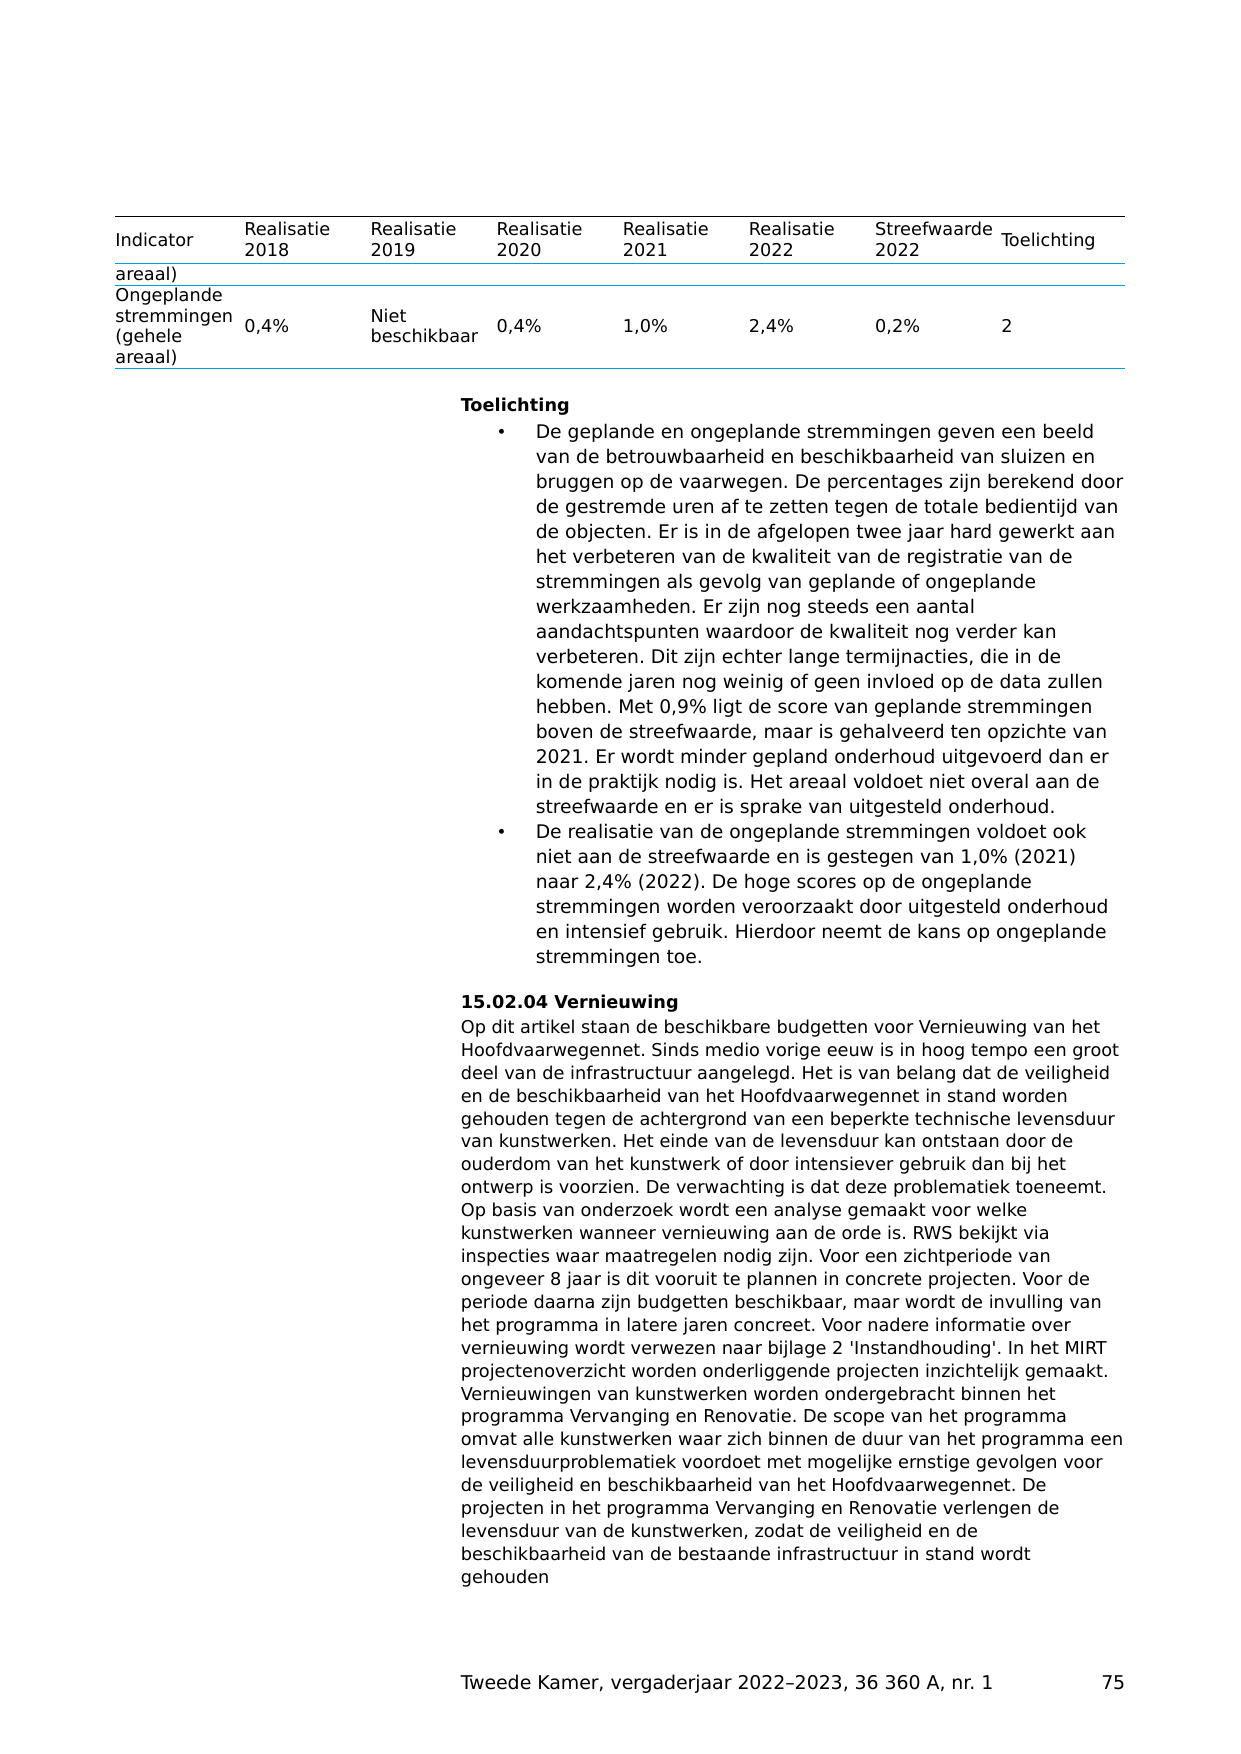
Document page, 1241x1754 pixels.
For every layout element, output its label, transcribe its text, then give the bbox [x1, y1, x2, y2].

table_header Tabel 39 Indicatoren Beheer en Onderhoud [115, 191, 1125, 216]
table_cell Realisatie 2018 [241, 217, 367, 263]
table_cell [998, 264, 1125, 284]
text Toelichting [461, 393, 1125, 416]
list De geplande en ongeplande stremmingen geven een beeld van de betrouwbaarheid en beschikbaarheid van sluizen en bruggen op de vaarwegen. De percentages zijn berekend door de gestremde uren af te zetten tegen de totale bedientijd van de objecten. Er is in de afgelopen twee jaar hard gewerkt aan het verbeteren van de kwaliteit van de registratie van de stremmingen als gevolg van geplande of ongeplande werkzaamheden. Er zijn nog steeds een aantal aandachtspunten waardoor de kwaliteit nog verder kan verbeteren. Dit zijn echter lange termijnacties, die in de komende jaren nog weinig of geen invloed op de data zullen hebben. Met 0,9% ligt de score van geplande stremmingen boven de streefwaarde, maar is gehalveerd ten opzichte van 2021. Er wordt minder gepland onderhoud uitgevoerd dan er in de praktijk nodig is. Het areaal voldoet niet overal aan de streefwaarde en er is sprake van uitgesteld onderhoud. [498, 418, 1125, 818]
table_cell 0,2% [872, 286, 998, 367]
table_cell 0,4% [494, 286, 620, 367]
table_cell [620, 264, 746, 284]
table_cell Realisatie 2022 [746, 217, 872, 263]
table_cell 1,0% [620, 286, 746, 367]
table_cell Toelichting [998, 217, 1125, 263]
table_cell [872, 264, 998, 284]
table_cell 2,4% [746, 286, 872, 367]
table_cell 0,4% [241, 286, 367, 367]
text Op dit artikel staan de beschikbare budgetten voor Vernieuwing van het Hoofdvaarwegennet. Sinds medio vorige eeuw is in hoog tempo een groot deel van de infrastructuur aangelegd. Het is van belang dat de veiligheid en de beschikbaarheid van het Hoofdvaarwegennet in stand worden gehouden tegen de achtergrond van een beperkte technische levensduur van kunstwerken. Het einde van de levensduur kan ontstaan door de ouderdom van het kunstwerk of door intensiever gebruik dan bij het ontwerp is voorzien. De verwachting is dat deze problematiek toeneemt. Op basis van onderzoek wordt een analyse gemaakt voor welke kunstwerken wanneer vernieuwing aan de orde is. RWS bekijkt via inspecties waar maatregelen nodig zijn. Voor een zichtperiode van ongeveer 8 jaar is dit vooruit te plannen in concrete projecten. Voor de periode daarna zijn budgetten beschikbaar, maar wordt de invulling van het programma in latere jaren concreet. Voor nadere informatie over vernieuwing wordt verwezen naar bijlage 2 'Instandhouding'. In het MIRT projectenoverzicht worden onderliggende projecten inzichtelijk gemaakt. Vernieuwingen van kunstwerken worden ondergebracht binnen het programma Vervanging en Renovatie. De scope van het programma omvat alle kunstwerken waar zich binnen de duur van het programma een levensduurproblematiek voordoet met mogelijke ernstige gevolgen voor de veiligheid en beschikbaarheid van het Hoofdvaarwegennet. De projecten in het programma Vervanging en Renovatie verlengen de levensduur van de kunstwerken, zodat de veiligheid en de beschikbaarheid van de bestaande infrastructuur in stand wordt gehouden [461, 1015, 1125, 1588]
table_cell Ongeplande stremmingen (gehele areaal) [115, 286, 241, 367]
table_cell Streefwaarde 2022 [872, 217, 998, 263]
table_cell Indicator [115, 217, 241, 263]
list De realisatie van de ongeplande stremmingen voldoet ook niet aan de streefwaarde en is gestegen van 1,0% (2021) naar 2,4% (2022). De hoge scores op de ongeplande stremmingen worden veroorzaakt door uitgesteld onderhoud en intensief gebruik. Hierdoor neemt de kans op ongeplande stremmingen toe. [498, 818, 1125, 968]
table_cell Realisatie 2019 [368, 217, 493, 263]
text 15.02.04 Vernieuwing [461, 990, 1125, 1013]
table_cell [494, 264, 620, 284]
table_cell Realisatie 2020 [494, 217, 620, 263]
table_cell Niet beschikbaar [368, 286, 493, 367]
table_cell [368, 264, 493, 284]
table_cell [241, 264, 367, 284]
table_cell Realisatie 2021 [620, 217, 746, 263]
table_cell 2 [998, 286, 1125, 367]
table_cell [746, 264, 872, 284]
table_cell areaal) [115, 264, 241, 284]
